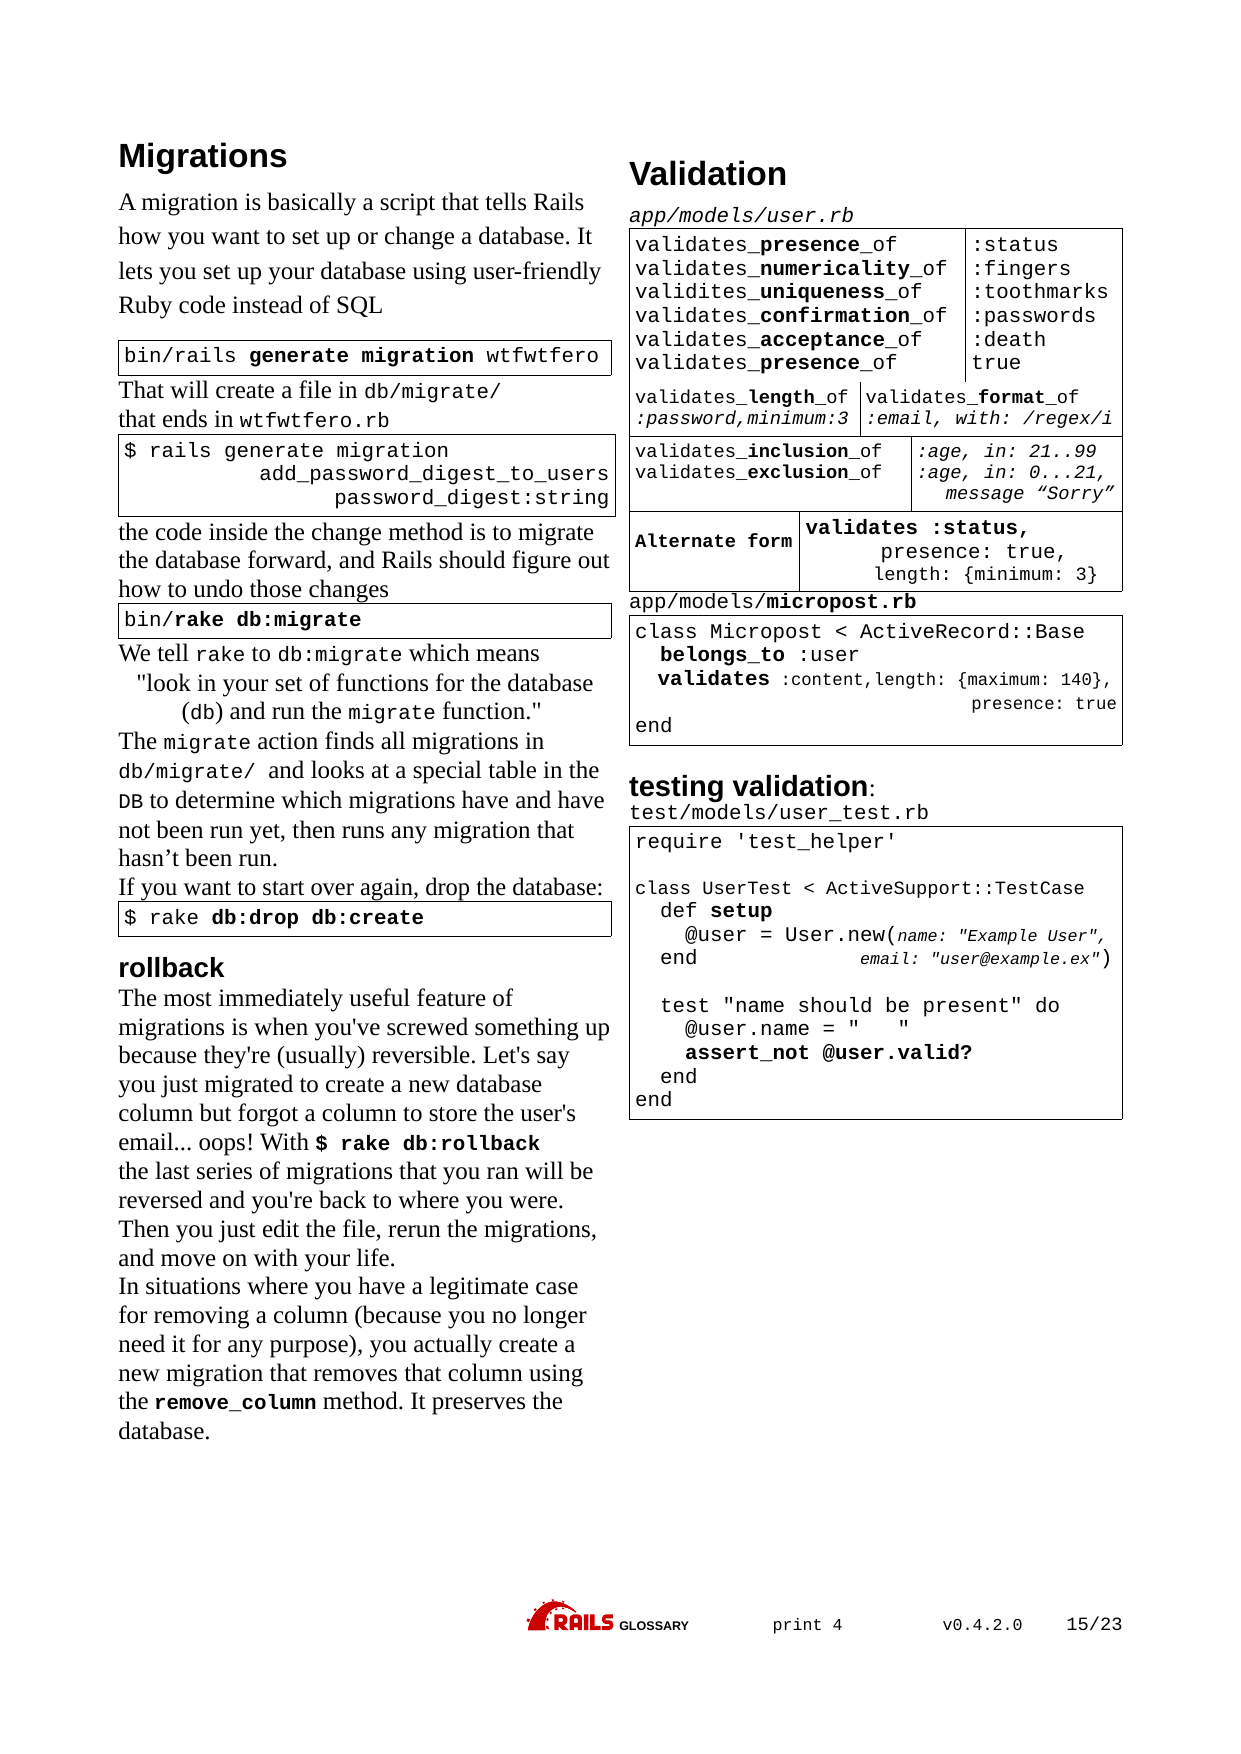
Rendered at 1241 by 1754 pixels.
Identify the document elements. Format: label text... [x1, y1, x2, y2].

text If you want to start over again, drop the database: [118, 872, 611, 901]
table_header validates_presence_of validates_numericality_of validites_uniqueness_of validates_confirmation_of validates_acceptance_of validates_presence_of [630, 229, 965, 382]
table_header bin/rails generate migration wtfwtfero [119, 341, 611, 375]
table_header $ rails generate migration add_password_digest_to_users password_digest:string [119, 435, 615, 516]
text A migration is basically a script that tells Rails how you want to set up or change a database. It lets you set up your database using user-friendly Ruby code instead of SQL [118, 187, 611, 319]
text test/models/user_test.rb [629, 802, 1122, 826]
table_cell validates_length_of :password,minimum:3 [630, 382, 860, 436]
table_header require 'test_helper' class UserTest < ActiveSupport::TestCase def setup @user = User.new(name: "Example User", end email: "user@example.ex") test "name should be present" do @user.name = " " assert_not @user.valid? end end [630, 827, 1122, 1119]
text app/models/micropost.rb [629, 592, 1122, 615]
text that ends in wtfwtfero.rb [118, 404, 611, 434]
subtitle Migrations [118, 136, 611, 174]
table_header Alternate form [630, 512, 799, 591]
table_header bin/rake db:migrate [119, 604, 611, 638]
text "look in your set of functions for the database (db) and run the migrate function." [118, 668, 611, 726]
table_header class Micropost < ActiveRecord::Base belongs_to :user validates :content,length: {maximum: 140}, presence: true end [630, 616, 1122, 745]
text testing validation: [629, 768, 1122, 802]
table_cell :age, in: 21..99 :age, in: 0...21, message “Sorry” [912, 437, 1122, 511]
text That will create a file in db/migrate/ [118, 376, 611, 404]
table_cell validates_inclusion_of validates_exclusion_of [630, 437, 911, 511]
text The most immediately useful feature of migrations is when you've screwed something up because they're (usually) reversible. Let's say you just migrated to create a new database column but forgot a column to store the user's email... oops! With $ rake db:rollback [118, 983, 611, 1156]
table_cell validates_format_of :email, with: /regex/i [861, 382, 1122, 436]
table_header $ rake db:drop db:create [119, 902, 611, 936]
table_header validates :status, presence: true, length: {minimum: 3} [800, 512, 1122, 591]
subtitle rollback [118, 951, 611, 983]
subtitle Validation [629, 153, 1122, 192]
table_header :status :fingers :toothmarks :passwords :death true [966, 229, 1122, 382]
text We tell rake to db:migrate which means [118, 639, 611, 668]
text The migrate action finds all migrations in db/migrate/ and looks at a special table in the DB to determine which migrations have and have not been run yet, then runs any migration that hasn’t been run. [118, 726, 611, 872]
text app/models/user.rb [629, 205, 1122, 228]
text the last series of migrations that you ran will be reversed and you're back to where you were. Then you just edit the file, rerun the migrations, and move on with your life. [118, 1156, 611, 1271]
text In situations where you have a legitimate case for removing a column (because you no longer need it for any purpose), you actually create a new migration that removes that column using the remove_column method. It preserves the database. [118, 1271, 611, 1445]
text the code inside the change method is to migrate the database forward, and Rails should figure out how to undo those changes [118, 517, 611, 603]
